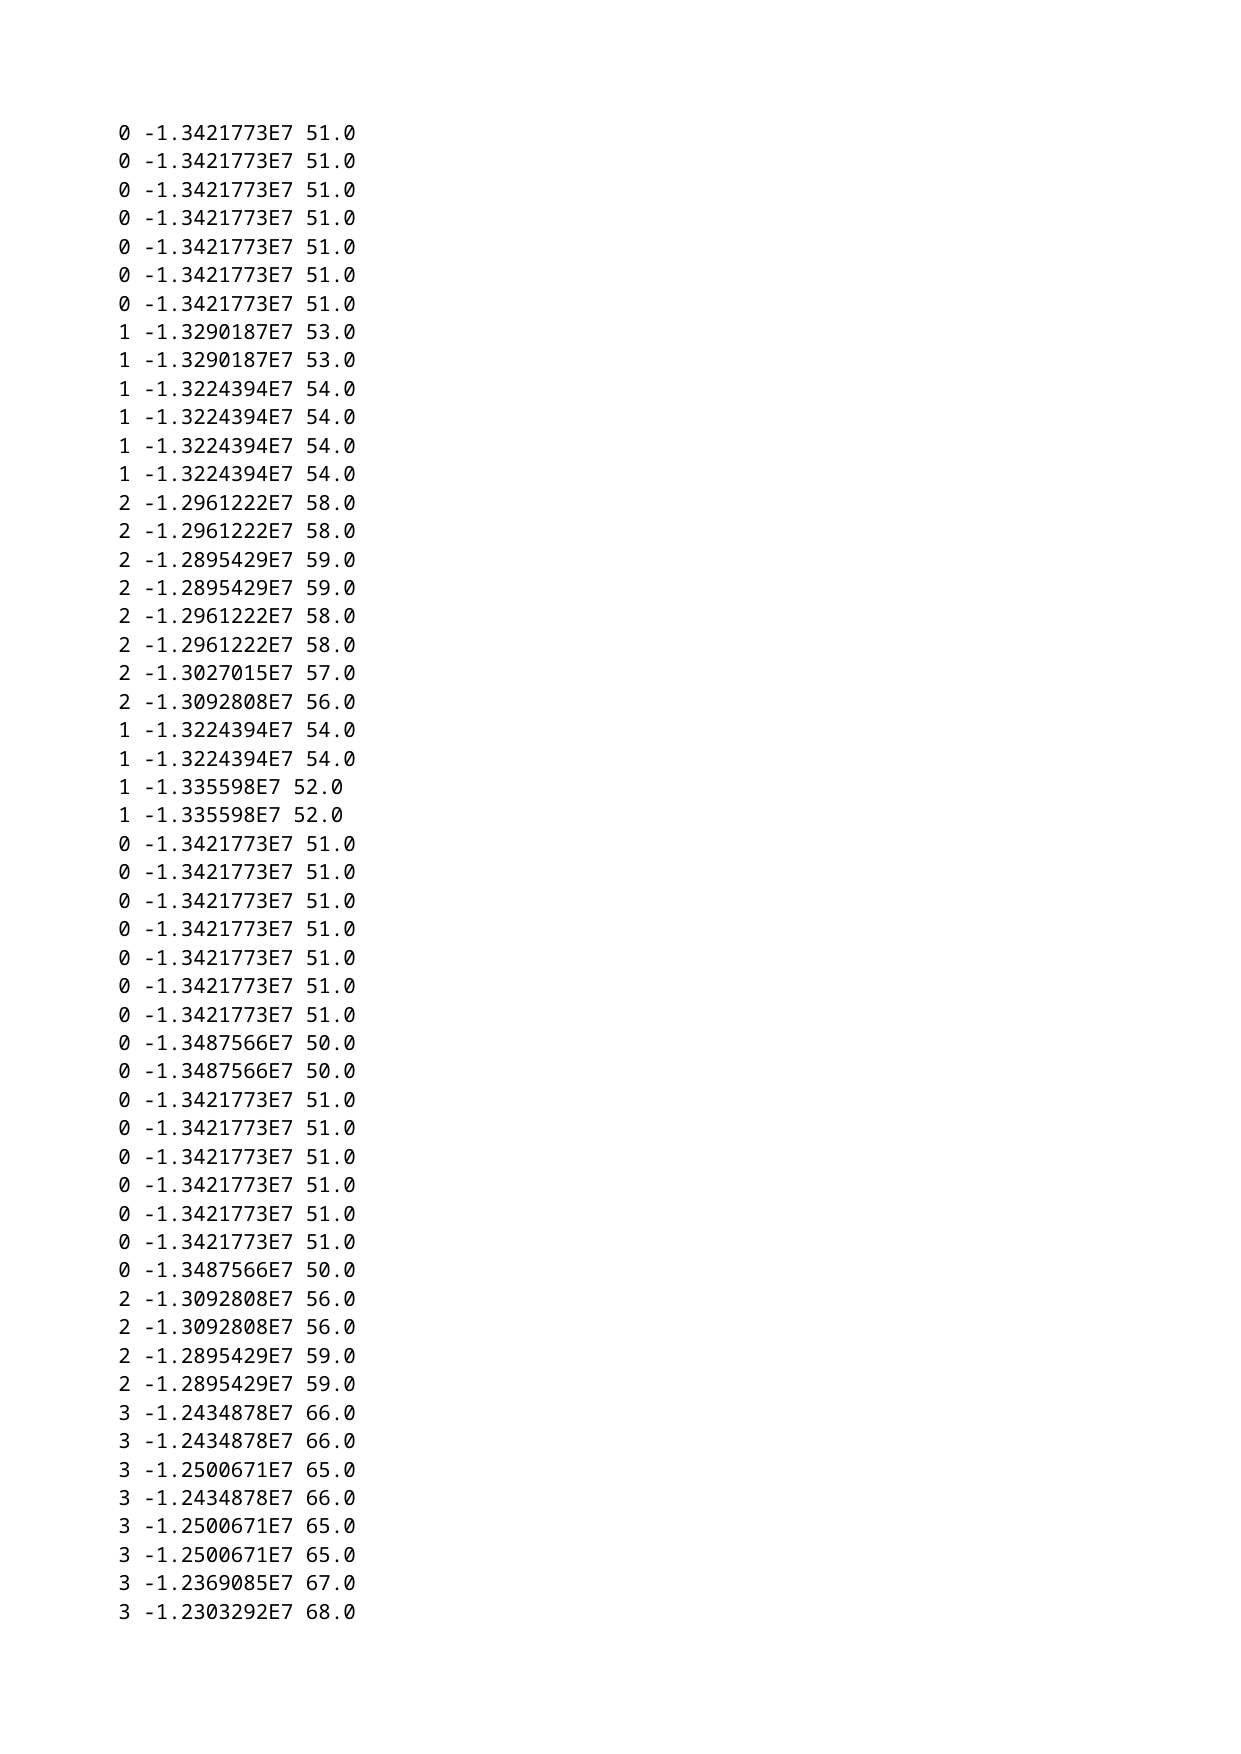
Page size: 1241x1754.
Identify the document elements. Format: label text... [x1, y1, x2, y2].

text 1 -1.335598E7 52.0 [118, 772, 1122, 801]
text 0 -1.3421773E7 51.0 [118, 1142, 1122, 1170]
text 2 -1.2895429E7 59.0 [118, 573, 1122, 602]
text 2 -1.2961222E7 58.0 [118, 516, 1122, 545]
text 2 -1.3092808E7 56.0 [118, 1284, 1122, 1312]
text 0 -1.3487566E7 50.0 [118, 1028, 1122, 1057]
text 1 -1.3224394E7 54.0 [118, 715, 1122, 744]
text 3 -1.2369085E7 67.0 [118, 1568, 1122, 1597]
text 3 -1.2500671E7 65.0 [118, 1455, 1122, 1483]
text 0 -1.3421773E7 51.0 [118, 1170, 1122, 1199]
text 0 -1.3421773E7 51.0 [118, 1227, 1122, 1256]
text 3 -1.2303292E7 68.0 [118, 1597, 1122, 1625]
text 3 -1.2500671E7 65.0 [118, 1512, 1122, 1540]
text 3 -1.2434878E7 66.0 [118, 1483, 1122, 1512]
text 2 -1.3092808E7 56.0 [118, 1312, 1122, 1341]
text 0 -1.3421773E7 51.0 [118, 260, 1122, 289]
text 0 -1.3421773E7 51.0 [118, 914, 1122, 943]
text 3 -1.2434878E7 66.0 [118, 1398, 1122, 1426]
text 1 -1.3224394E7 54.0 [118, 402, 1122, 431]
text 0 -1.3421773E7 51.0 [118, 175, 1122, 203]
text 2 -1.3092808E7 56.0 [118, 687, 1122, 715]
text 2 -1.2961222E7 58.0 [118, 630, 1122, 658]
text 1 -1.3290187E7 53.0 [118, 317, 1122, 346]
text 1 -1.3290187E7 53.0 [118, 346, 1122, 374]
text 0 -1.3421773E7 51.0 [118, 203, 1122, 232]
text 1 -1.3224394E7 54.0 [118, 431, 1122, 459]
text 1 -1.3224394E7 54.0 [118, 744, 1122, 772]
text 3 -1.2500671E7 65.0 [118, 1540, 1122, 1568]
text 0 -1.3421773E7 51.0 [118, 857, 1122, 886]
text 2 -1.2961222E7 58.0 [118, 602, 1122, 630]
text 2 -1.2895429E7 59.0 [118, 1341, 1122, 1369]
text 0 -1.3421773E7 51.0 [118, 232, 1122, 260]
text 0 -1.3421773E7 51.0 [118, 289, 1122, 317]
text 0 -1.3487566E7 50.0 [118, 1057, 1122, 1085]
text 0 -1.3421773E7 51.0 [118, 1199, 1122, 1227]
text 1 -1.335598E7 52.0 [118, 801, 1122, 829]
text 2 -1.2895429E7 59.0 [118, 545, 1122, 573]
text 0 -1.3421773E7 51.0 [118, 1113, 1122, 1142]
text 0 -1.3421773E7 51.0 [118, 971, 1122, 1000]
text 1 -1.3224394E7 54.0 [118, 374, 1122, 402]
text 0 -1.3421773E7 51.0 [118, 829, 1122, 857]
text 0 -1.3421773E7 51.0 [118, 1085, 1122, 1113]
text 0 -1.3421773E7 51.0 [118, 886, 1122, 914]
text 2 -1.2961222E7 58.0 [118, 488, 1122, 516]
text 0 -1.3421773E7 51.0 [118, 1000, 1122, 1028]
text 2 -1.2895429E7 59.0 [118, 1369, 1122, 1398]
text 3 -1.2434878E7 66.0 [118, 1426, 1122, 1455]
text 0 -1.3487566E7 50.0 [118, 1256, 1122, 1284]
text 2 -1.3027015E7 57.0 [118, 658, 1122, 687]
text 0 -1.3421773E7 51.0 [118, 118, 1122, 147]
text 0 -1.3421773E7 51.0 [118, 147, 1122, 175]
text 0 -1.3421773E7 51.0 [118, 943, 1122, 971]
text 1 -1.3224394E7 54.0 [118, 459, 1122, 488]
